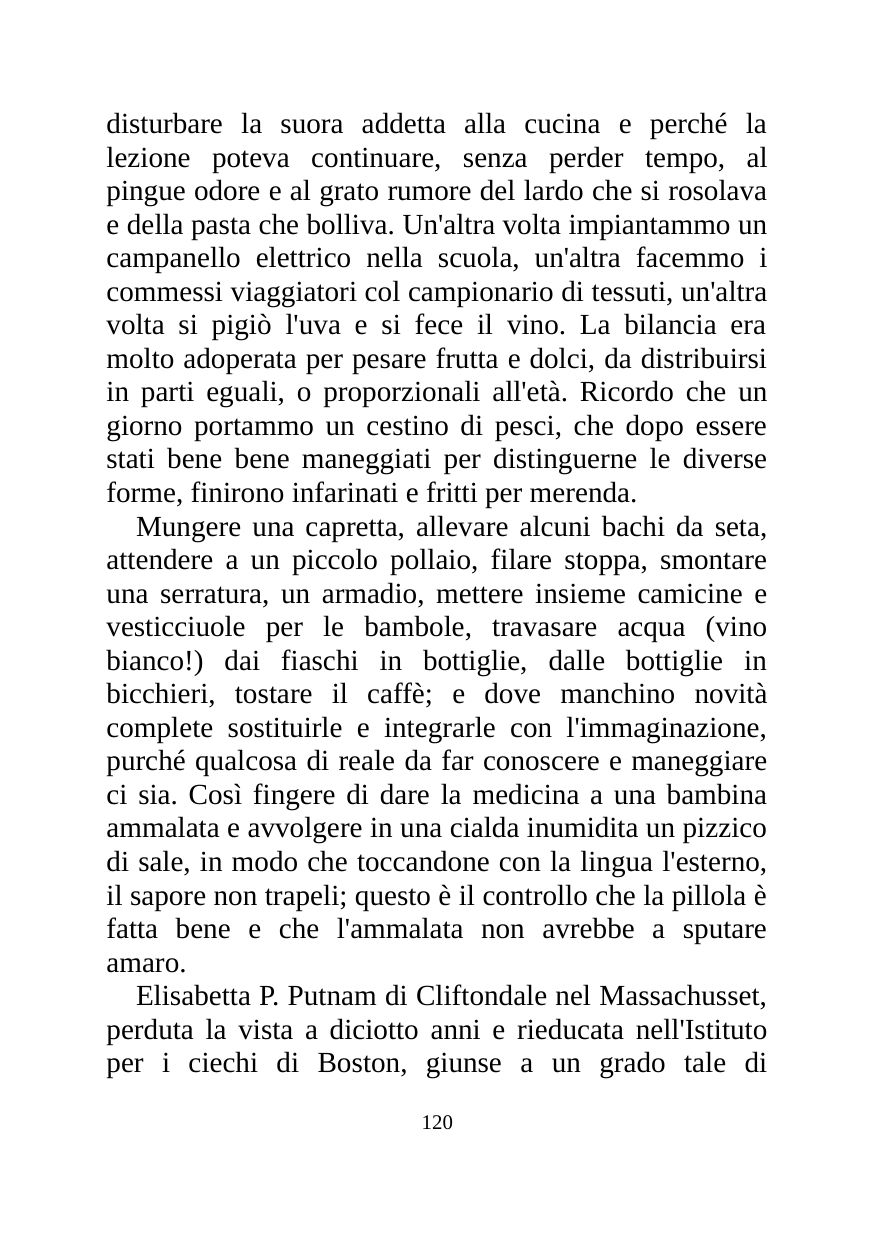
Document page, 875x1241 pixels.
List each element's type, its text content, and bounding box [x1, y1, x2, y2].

text Mungere una capretta, allevare alcuni bachi da seta, attendere a un piccolo pollaio, filare stoppa, smontare una serratura, un armadio, mettere insieme camicine e vesticciuole per le bambole, travasare acqua (vino bianco!) dai fiaschi in bottiglie, dalle bottiglie in bicchieri, tostare il caffè; e dove manchino novità complete sostituirle e integrarle con l'immaginazione, purché qualcosa di reale da far conoscere e maneggiare ci sia. Così fingere di dare la medicina a una bambina ammalata e avvolgere in una cialda inumidita un pizzico di sale, in modo che toccandone con la lingua l'esterno, il sapore non trapeli; questo è il controllo che la pillola è fatta bene e che l'ammalata non avrebbe a sputare amaro. [106, 509, 768, 978]
text disturbare la suora addetta alla cucina e perché la lezione poteva continuare, senza perder tempo, al pingue odore e al grato rumore del lardo che si rosolava e della pasta che bolliva. Un'altra volta impiantammo un campanello elettrico nella scuola, un'altra facemmo i commessi viaggiatori col campionario di tessuti, un'altra volta si pigiò l'uva e si fece il vino. La bilancia era molto adoperata per pesare frutta e dolci, da distribuirsi in parti eguali, o proporzionali all'età. Ricordo che un giorno portammo un cestino di pesci, che dopo essere stati bene bene maneggiati per distinguerne le diverse forme, finirono infarinati e fritti per merenda. [106, 106, 768, 509]
text Elisabetta P. Putnam di Cliftondale nel Massachusset, perduta la vista a diciotto anni e rieducata nell'Istituto per i ciechi di Boston, giunse a un grado tale di [106, 978, 768, 1079]
